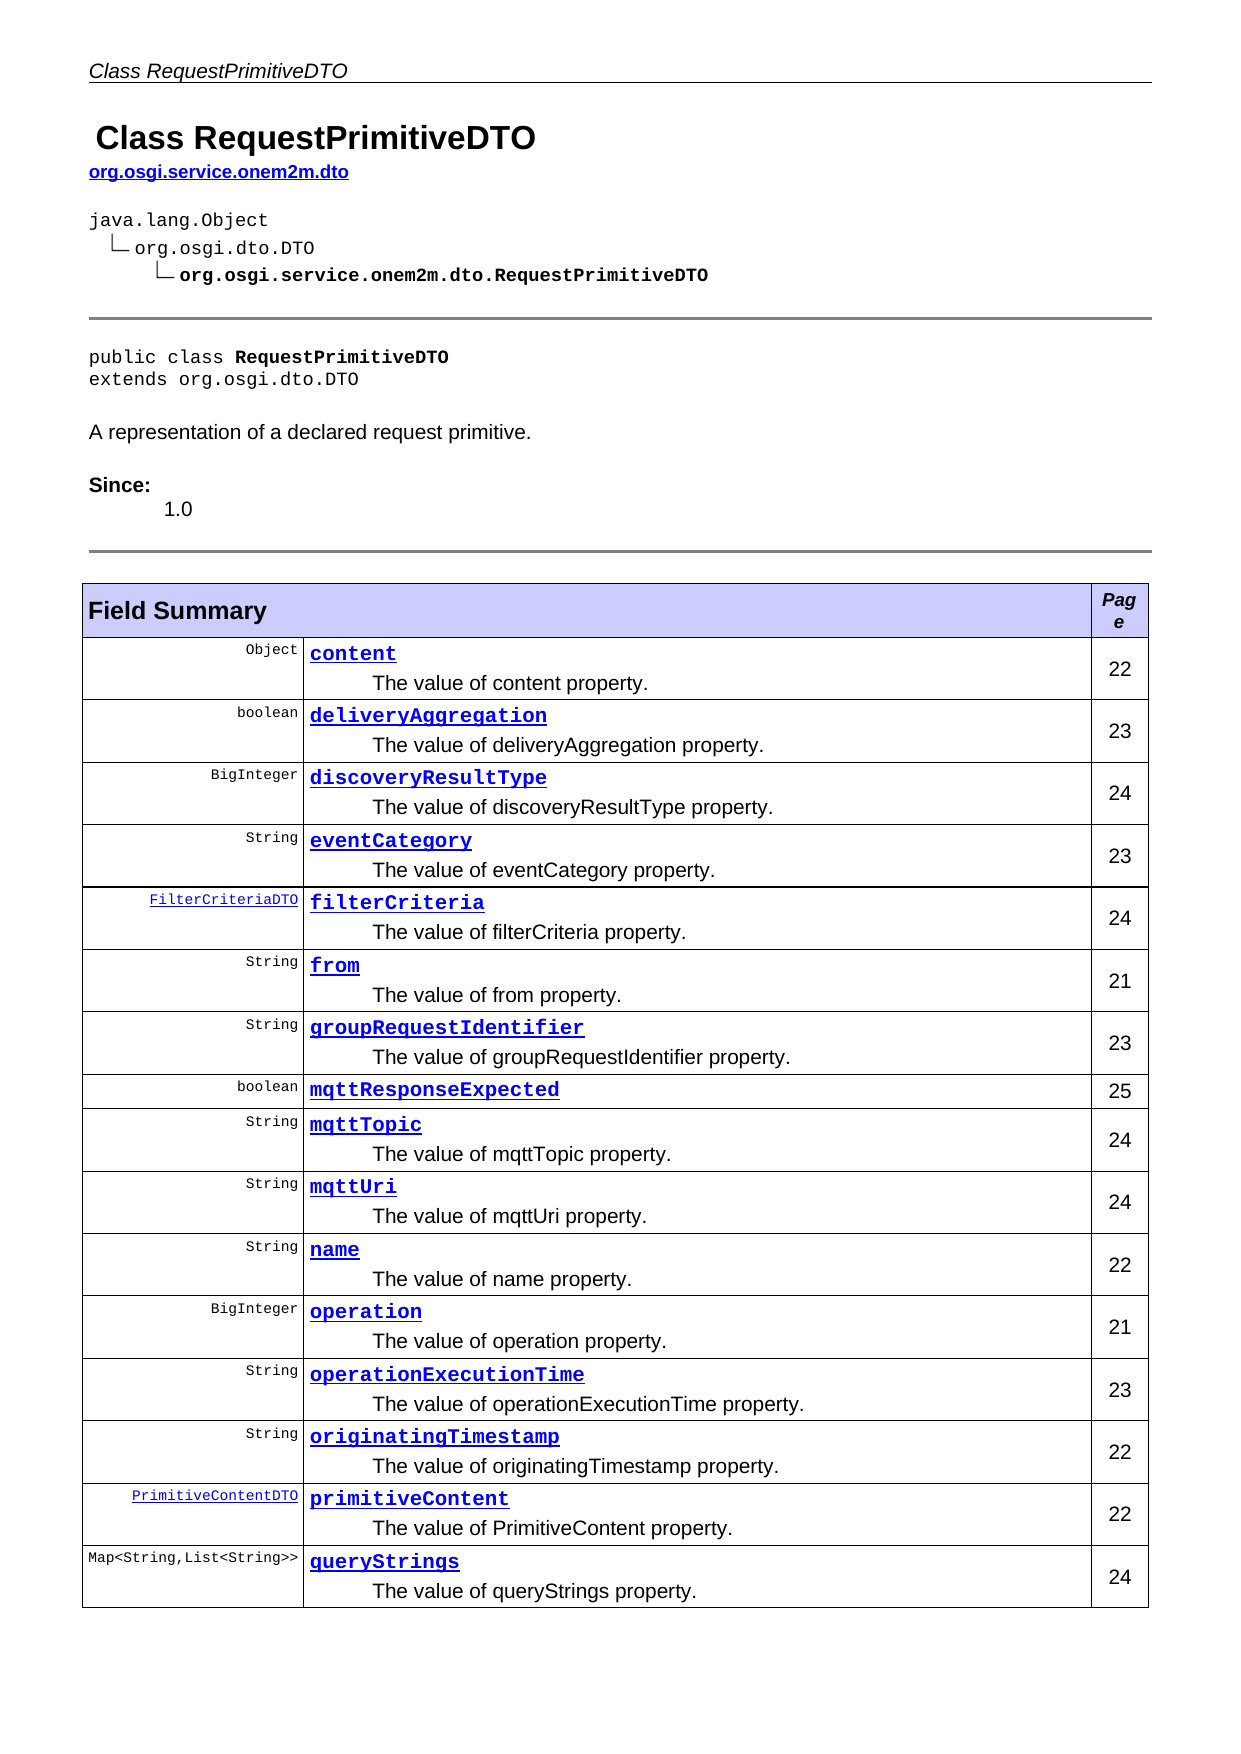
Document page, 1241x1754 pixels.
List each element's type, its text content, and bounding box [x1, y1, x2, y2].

table_cell String [83, 1234, 303, 1295]
table_cell originatingTimestamp The value of originatingTimestamp property. [304, 1421, 1091, 1482]
table_cell 22 [1092, 1012, 1148, 1073]
table_cell eventCategory The value of eventCategory property. [304, 825, 1091, 886]
table_cell 23 [1092, 763, 1148, 824]
table_cell 21 [1092, 638, 1148, 699]
text Since: [88, 473, 1152, 497]
table_cell primitiveContent The value of PrimitiveContent property. [304, 1484, 1091, 1545]
table_cell String [83, 1172, 303, 1233]
table_cell queryStrings The value of queryStrings property. [304, 1546, 1091, 1607]
table_header Page [1092, 584, 1148, 637]
table_cell String [83, 950, 303, 1011]
table_cell String [83, 825, 303, 886]
picture [111, 232, 135, 255]
table_cell name The value of name property. [304, 1234, 1091, 1295]
text public class RequestPrimitiveDTO [88, 348, 1152, 369]
table_cell Object [83, 638, 303, 699]
table_cell 20 [1092, 950, 1148, 1011]
table_cell FilterCriteriaDTO [83, 888, 303, 949]
text org.osgi.service.onem2m.dto [88, 160, 1152, 182]
table_cell discoveryResultType The value of discoveryResultType property. [304, 763, 1091, 824]
text java.lang.Object [88, 211, 1152, 232]
table_cell groupRequestIdentifier The value of groupRequestIdentifier property. [304, 1012, 1091, 1073]
table_cell 20 [1092, 1296, 1148, 1358]
table_cell 23 [1092, 1109, 1148, 1171]
table_cell 23 [1092, 888, 1148, 949]
table_cell 23 [1092, 1546, 1148, 1607]
table_cell boolean [83, 700, 303, 762]
table_cell 23 [1092, 1172, 1148, 1233]
text A representation of a declared request primitive. [88, 420, 1152, 444]
table_cell String [83, 1421, 303, 1482]
table_cell deliveryAggregation The value of deliveryAggregation property. [304, 700, 1091, 762]
table_cell String [83, 1109, 303, 1171]
table_header Field Summary [83, 584, 1091, 637]
table_cell String [83, 1359, 303, 1420]
table_cell mqttUri The value of mqttUri property. [304, 1172, 1091, 1233]
table_cell 22 [1092, 700, 1148, 762]
table_cell 21 [1092, 1234, 1148, 1295]
text org.osgi.service.onem2m.dto.RequestPrimitiveDTO [88, 260, 1152, 287]
table_cell 24 [1092, 1075, 1148, 1108]
text extends org.osgi.dto.DTO [88, 369, 1152, 391]
table_cell 22 [1092, 1359, 1148, 1420]
table_cell boolean [83, 1075, 303, 1108]
table_cell 22 [1092, 825, 1148, 886]
table_cell mqttTopic The value of mqttTopic property. [304, 1109, 1091, 1171]
table_cell PrimitiveContentDTO [83, 1484, 303, 1545]
table_cell 21 [1092, 1484, 1148, 1545]
text org.osgi.dto.DTO [88, 232, 1152, 260]
table_cell operation The value of operation property. [304, 1296, 1091, 1358]
table_cell 21 [1092, 1421, 1148, 1482]
table_cell BigInteger [83, 1296, 303, 1358]
subtitle Class RequestPrimitiveDTO [95, 118, 1145, 157]
table_cell operationExecutionTime The value of operationExecutionTime property. [304, 1359, 1091, 1420]
table_cell String [83, 1012, 303, 1073]
text 1.0 [163, 497, 1152, 521]
table_cell content The value of content property. [304, 638, 1091, 699]
table_cell mqttResponseExpected [304, 1075, 1091, 1108]
table_cell filterCriteria The value of filterCriteria property. [304, 888, 1091, 949]
picture [156, 260, 180, 282]
table_cell from The value of from property. [304, 950, 1091, 1011]
table_cell BigInteger [83, 763, 303, 824]
table_cell Map<String,List<String>> [83, 1546, 303, 1607]
